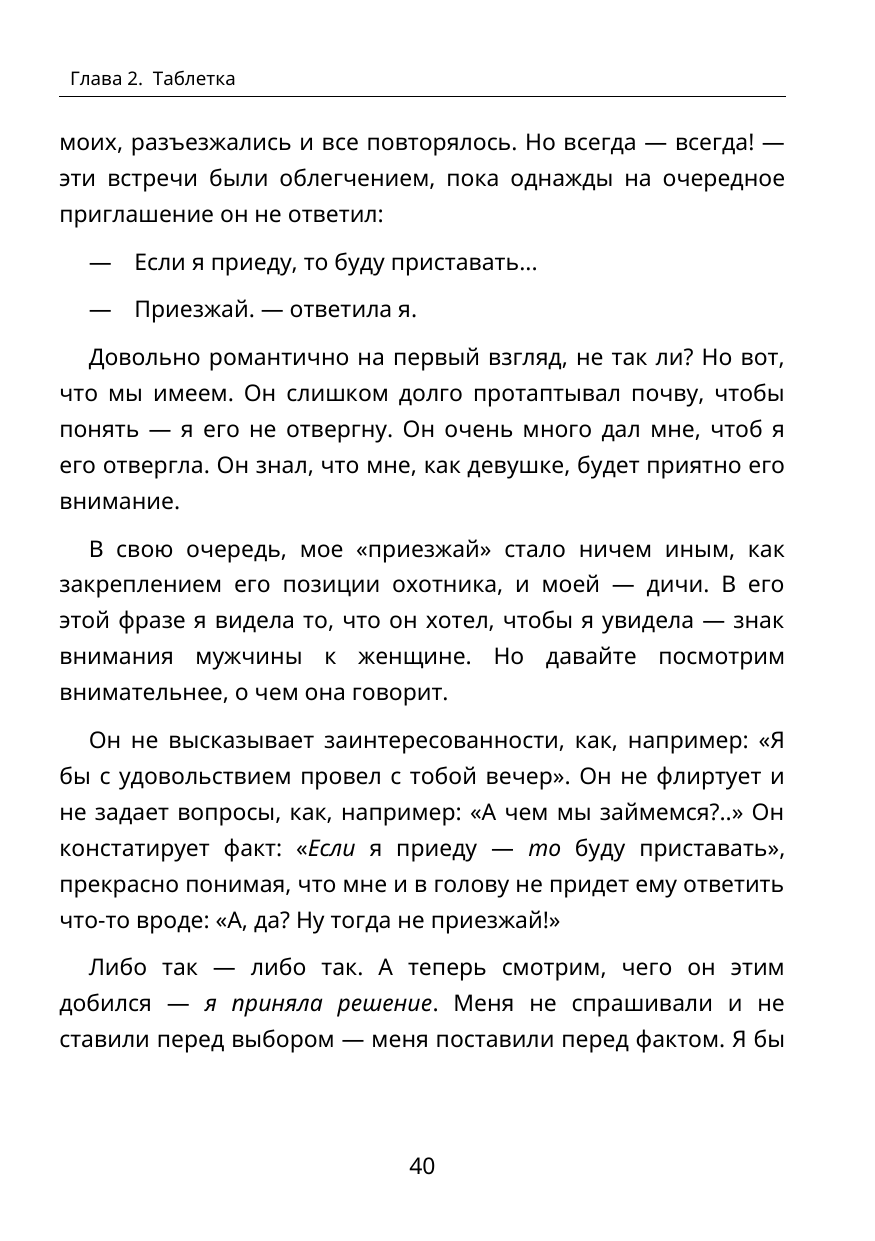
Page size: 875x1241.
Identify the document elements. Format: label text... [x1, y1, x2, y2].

text Довольно романтично на первый взгляд, не так ли? Но вот, что мы имеем. Он слишком долго протаптывал почву, чтобы понять — я его не отвергну. Он очень много дал мне, чтоб я его отвергла. Он знал, что мне, как девушке, будет приятно его внимание. [59, 341, 786, 516]
text Он не высказывает заинтересованности, как, например: «Я бы с удовольствием провел с тобой вечер». Он не флиртует и не задает вопросы, как, например: «А чем мы займемся?..» Он констатирует факт: «Если я приеду — то буду приставать», прекрасно понимая, что мне и в голову не придет ему ответить что-то вроде: «А, да? Ну тогда не приезжай!» [59, 724, 786, 935]
list Приезжай. — ответила я. [59, 293, 786, 324]
text моих, разъезжались и все повторялось. Но всегда — всегда! — эти встречи были облегчением, пока однажды на очередное приглашение он не ответил: [59, 126, 786, 229]
text В свою очередь, мое «приезжай» стало ничем иным, как закреплением его позиции охотника, и моей — дичи. В его этой фразе я видела то, что он хотел, чтобы я увидела — знак внимания мужчины к женщине. Но давайте посмотрим внимательнее, о чем она говорит. [59, 532, 786, 707]
text Либо так — либо так. А теперь смотрим, чего он этим добился — я приняла решение. Меня не спрашивали и не ставили перед выбором — меня поставили перед фактом. Я бы [59, 951, 786, 1054]
list Если я приеду, то буду приставать... [59, 246, 786, 277]
